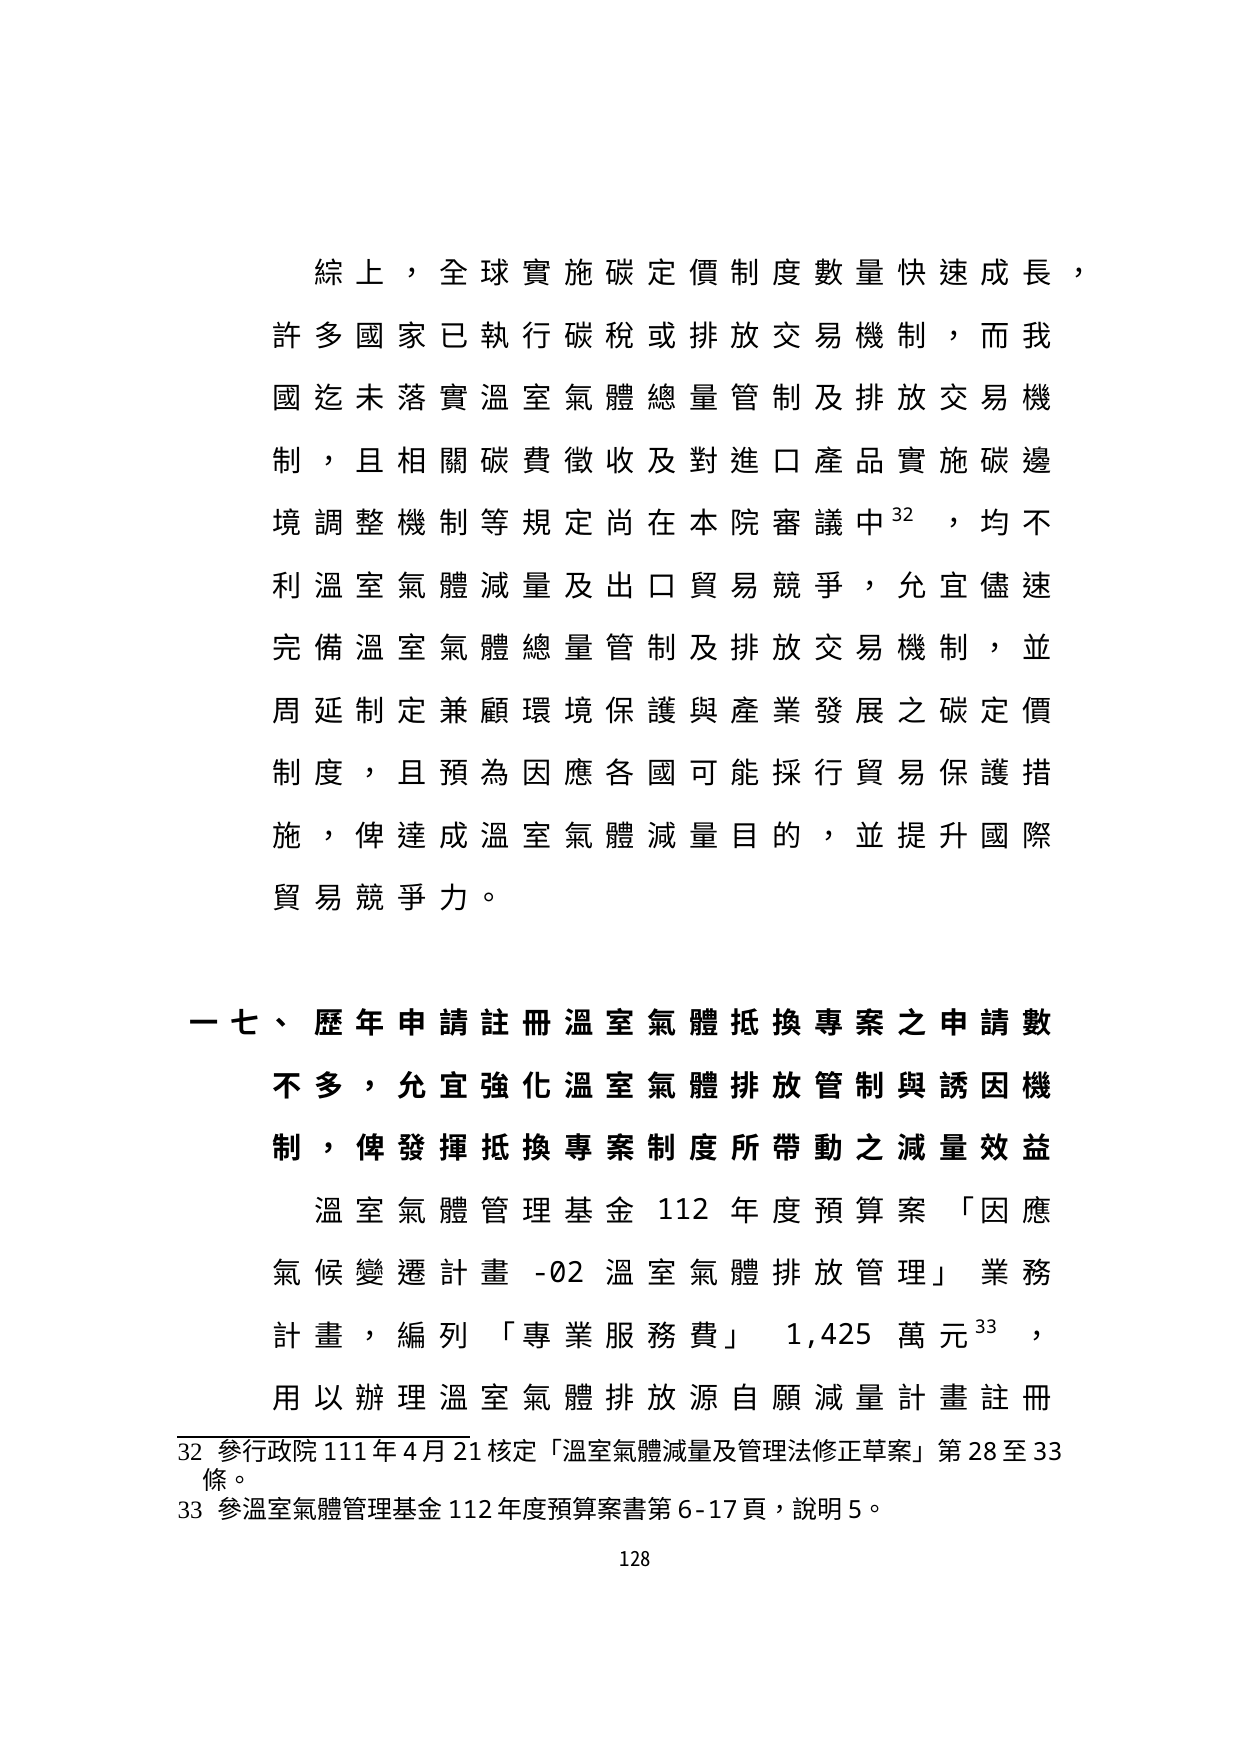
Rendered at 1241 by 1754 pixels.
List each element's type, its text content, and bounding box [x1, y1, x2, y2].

text 參溫室氣體管理基金112年度預算案書第6-17頁，說明5。 [177, 1496, 1063, 1525]
text 參行政院111年4月21核定「溫室氣體減量及管理法修正草案」第28至33條。 [177, 1437, 1063, 1496]
text 綜上，全球實施碳定價制度數量快速成長，許多國家已執行碳稅或排放交易機制，而我國迄未落實溫室氣體總量管制及排放交易機制，且相關碳費徵收及對進口產品實施碳邊境調整機制等規定尚在本院審議中，均不利溫室氣體減量及出口貿易競爭，允宜儘速完備溫室氣體總量管制及排放交易機制，並周延制定兼顧環境保護與產業發展之碳定價制度，且預為因應各國可能採行貿易保護措施，俾達成溫室氣體減量目的，並提升國際貿易競爭力。 [242, 229, 1058, 917]
text 一七、歷年申請註冊溫室氣體抵換專案之申請數不多，允宜強化溫室氣體排放管制與誘因機制，俾發揮抵換專案制度所帶動之減量效益 [183, 979, 1058, 1167]
text 溫室氣體管理基金112年度預算案「因應氣候變遷計畫-02溫室氣體排放管理」業務計畫，編列「專業服務費」1,425萬元，用以辦理溫室氣體排放源自願減量計畫註冊 [242, 1167, 1058, 1417]
